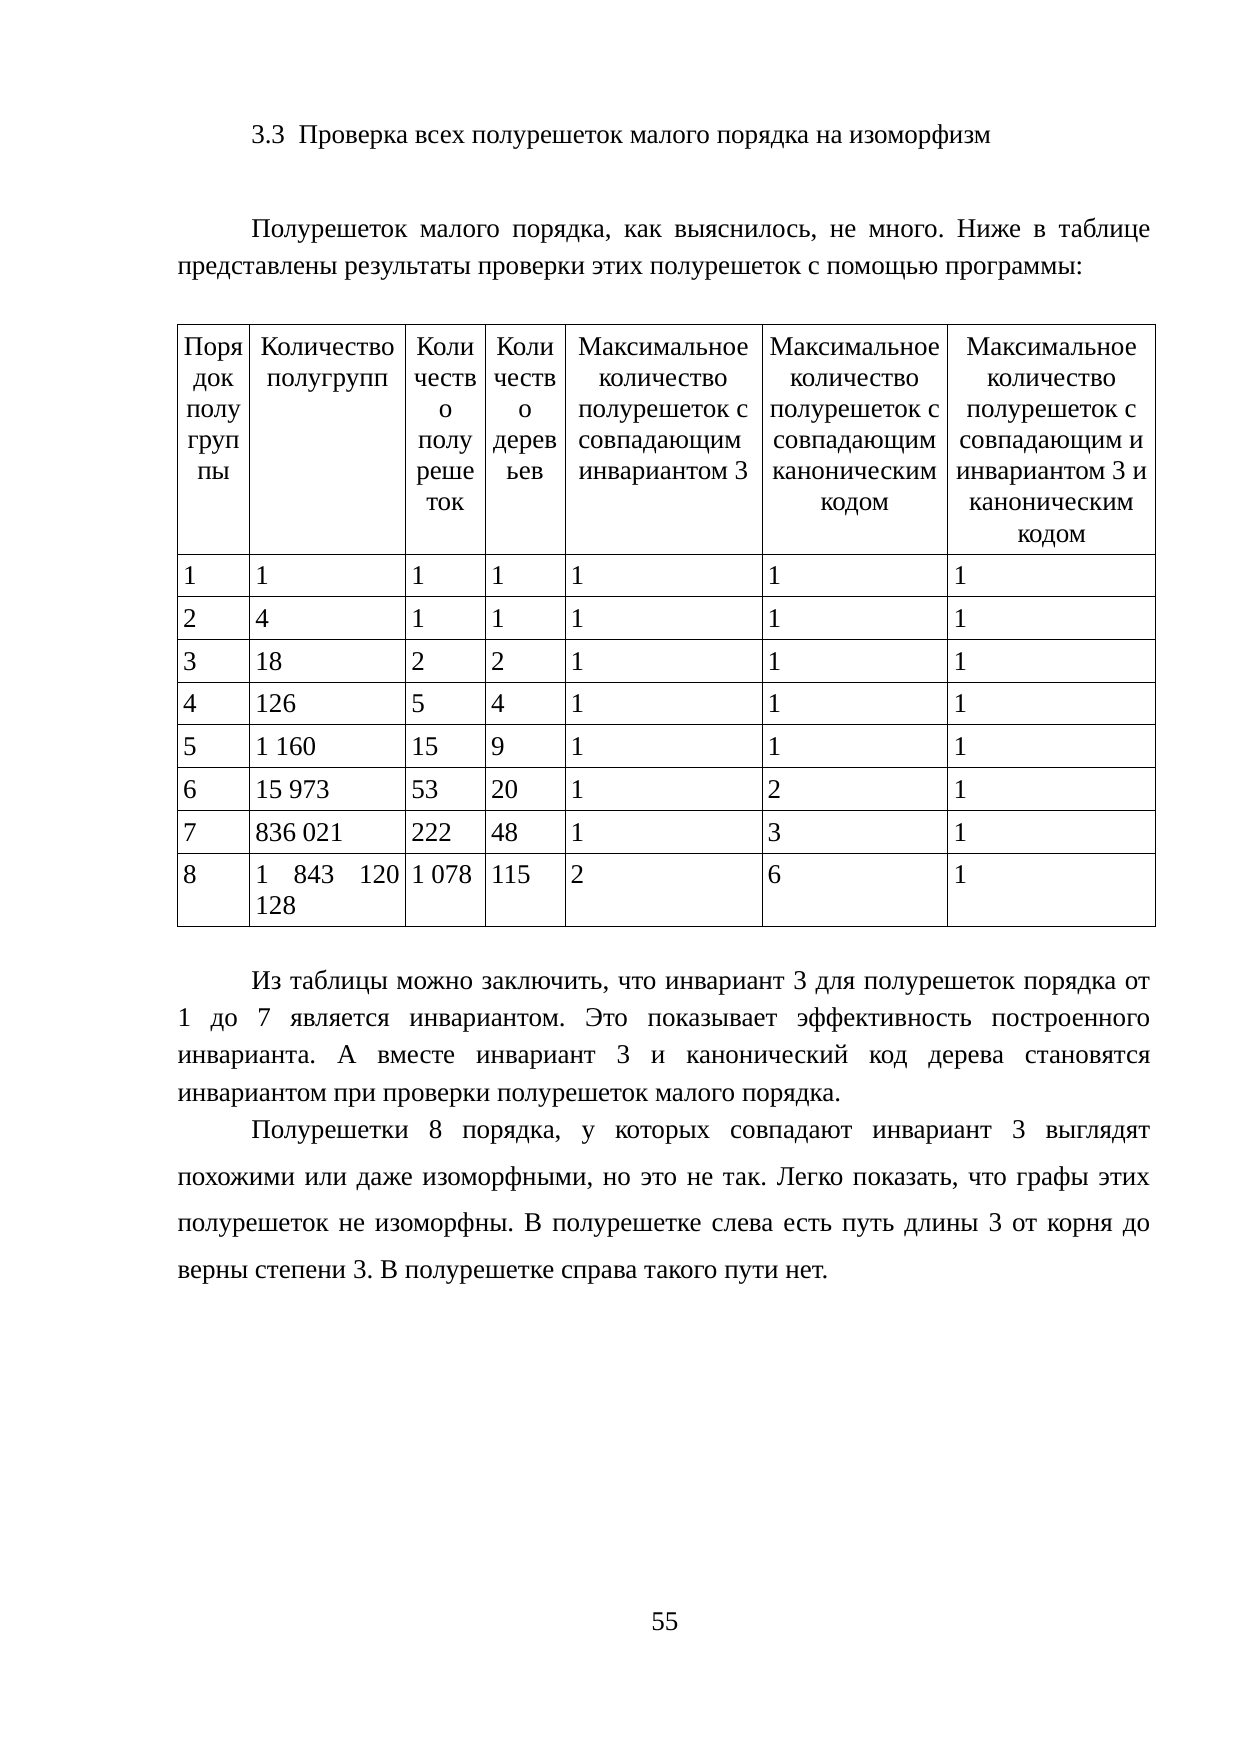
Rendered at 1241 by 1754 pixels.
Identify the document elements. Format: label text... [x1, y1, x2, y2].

table_cell 1 [948, 597, 1155, 639]
table_cell 1 [948, 725, 1155, 767]
table_cell 1 [406, 555, 485, 596]
table_cell 1 [178, 555, 249, 596]
table_cell 20 [486, 768, 565, 810]
table_cell 5 [406, 683, 485, 724]
table_cell 4 [178, 683, 249, 724]
table_cell 3 [763, 811, 947, 852]
text Из таблицы можно заключить, что инвариант 3 для полурешеток порядка от 1 до 7 является инвариантом. Это показывает эффективность построенного инварианта. А вместе инвариант 3 и канонический код дерева становятся инвариантом при проверки полурешеток малого порядка. [177, 964, 1152, 1107]
text Полурешеток малого порядка, как выяснилось, не много. Ниже в таблице представлены результаты проверки этих полурешеток с помощью программы: [177, 212, 1152, 281]
table_cell 1 [566, 811, 762, 852]
text Полурешетки 8 порядка, у которых совпадают инвариант 3 выглядят похожими или даже изоморфными, но это не так. Легко показать, что графы этих полурешеток не изоморфны. В полурешетке слева есть путь длины 3 от корня до верны степени 3. В полурешетке справа такого пути нет. [177, 1113, 1152, 1284]
table_cell 1 [486, 597, 565, 639]
table_cell 1 [566, 725, 762, 767]
table_cell 1 160 [250, 725, 405, 767]
table_cell 2 [178, 597, 249, 639]
table_cell 2 [566, 854, 762, 926]
table_cell 53 [406, 768, 485, 810]
table_cell 1 [763, 725, 947, 767]
table_cell 3 [178, 640, 249, 682]
table_cell 1 [486, 555, 565, 596]
table_cell 6 [178, 768, 249, 810]
table_cell 4 [250, 597, 405, 639]
table_cell 1 078 [406, 854, 485, 926]
table_cell 1 [948, 640, 1155, 682]
table_cell 15 [406, 725, 485, 767]
table_header Порядок полугруппы [178, 325, 249, 553]
table_cell 836 021 [250, 811, 405, 852]
table_cell 4 [486, 683, 565, 724]
table_cell 5 [178, 725, 249, 767]
table_cell 8 [178, 854, 249, 926]
table_cell 1 [250, 555, 405, 596]
table_cell 15 973 [250, 768, 405, 810]
table_cell 1 [948, 768, 1155, 810]
table_header Количество полугрупп [250, 325, 405, 553]
table_cell 1 [948, 555, 1155, 596]
table_cell 7 [178, 811, 249, 852]
table_cell 1 [406, 597, 485, 639]
table_cell 6 [763, 854, 947, 926]
table_cell 2 [486, 640, 565, 682]
table_cell 1 843 120 128 [250, 854, 405, 926]
table_cell 9 [486, 725, 565, 767]
table_header Максимальное количество полурешеток с совпадающим инвариантом 3 [566, 325, 762, 553]
table_cell 1 [763, 640, 947, 682]
table_cell 1 [566, 597, 762, 639]
table_cell 1 [566, 640, 762, 682]
table_cell 48 [486, 811, 565, 852]
table_cell 1 [948, 811, 1155, 852]
table_cell 2 [763, 768, 947, 810]
table_cell 18 [250, 640, 405, 682]
subtitle Проверка всех полурешеток малого порядка на изоморфизм [177, 118, 1152, 149]
table_cell 1 [763, 555, 947, 596]
table_cell 1 [763, 683, 947, 724]
table_cell 1 [948, 683, 1155, 724]
table_cell 1 [566, 768, 762, 810]
table_cell 222 [406, 811, 485, 852]
table_cell 1 [566, 683, 762, 724]
table_header Максимальное количество полурешеток с совпадающим каноническим кодом [763, 325, 947, 553]
table_header Максимальное количество полурешеток с совпадающим и инвариантом 3 и каноническим кодом [948, 325, 1155, 553]
table_header Количество полурешеток [406, 325, 485, 553]
table_cell 1 [948, 854, 1155, 926]
table_cell 1 [566, 555, 762, 596]
table_cell 2 [406, 640, 485, 682]
table_cell 115 [486, 854, 565, 926]
table_cell 1 [763, 597, 947, 639]
table_cell 126 [250, 683, 405, 724]
table_header Количество деревьев [486, 325, 565, 553]
